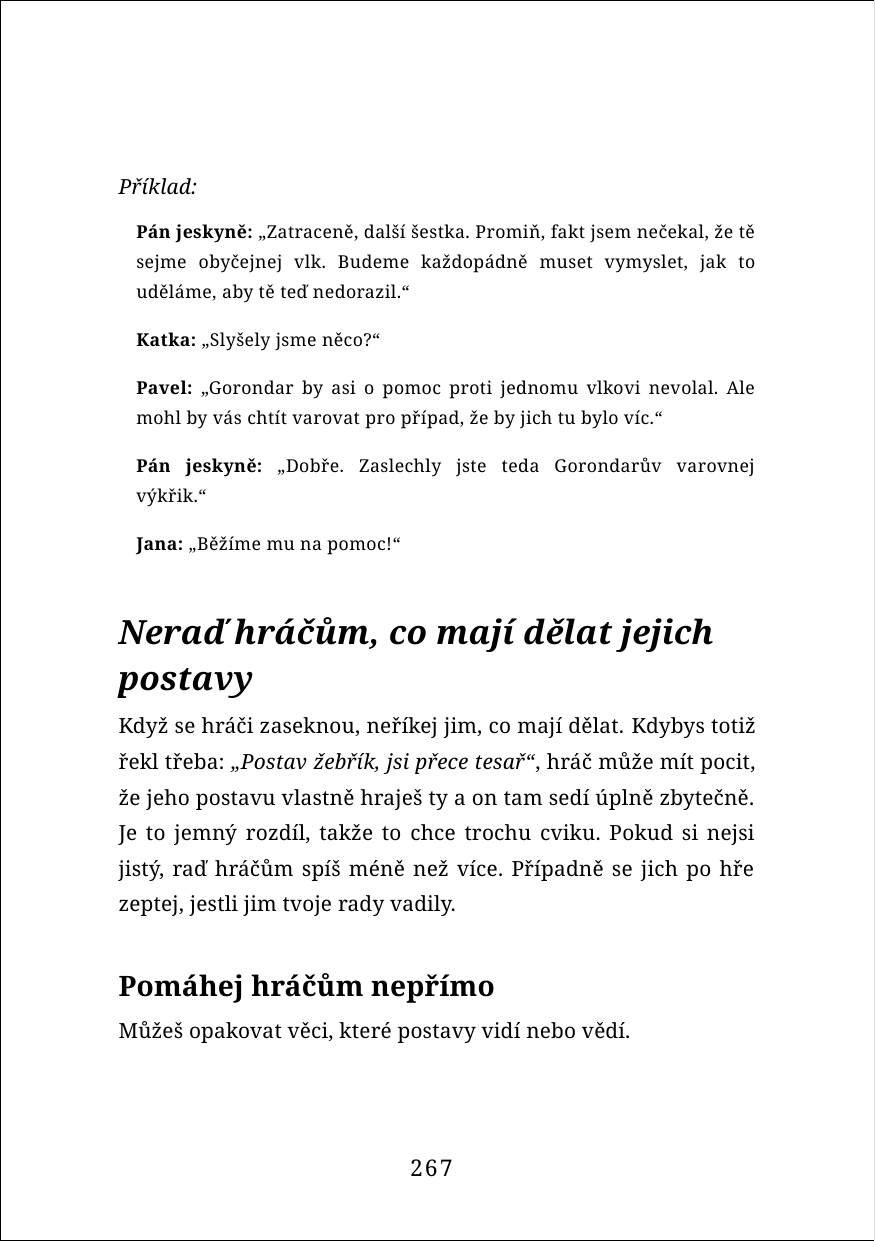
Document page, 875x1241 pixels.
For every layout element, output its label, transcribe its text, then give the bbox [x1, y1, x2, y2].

text Jana: „Běžíme mu na pomoc!“ [136, 532, 756, 556]
text Katka: „Slyšely jsme něco?“ [136, 327, 756, 352]
text Pavel: „Gorondar by asi o pomoc proti jednomu vlkovi nevolal. Ale mohl by vás chtít varovat pro případ, že by jich tu bylo víc.“ [136, 375, 756, 430]
text Můžeš opakovat věci, které postavy vidí nebo vědí. [118, 1016, 756, 1045]
subtitle Pomáhej hráčům nepřímo [118, 966, 756, 1004]
subtitle Neraď hráčům, co mají dělat jejich postavy [118, 609, 756, 700]
text Pán jeskyně: „Dobře. Zaslechly jste teda Gorondarův varovnej výkřik.“ [136, 453, 756, 508]
text Příklad: [118, 172, 756, 200]
text Když se hráči zaseknou, neříkej jim, co mají dělat. Kdybys totiž řekl třeba: „Postav žebřík, jsi přece tesař“, hráč může mít pocit, že jeho postavu vlastně hraješ ty a on tam sedí úplně zbytečně. Je to jemný rozdíl, takže to chce trochu cviku. Pokud si nejsi jistý, raď hráčům spíš méně než více. Případně se jich po hře zeptej, jestli jim tvoje rady vadily. [118, 712, 756, 918]
text Pán jeskyně: „Zatraceně, další šestka. Promiň, fakt jsem nečekal, že tě sejme obyčejnej vlk. Budeme každopádně muset vymyslet, jak to uděláme, aby tě teď nedorazil.“ [136, 219, 756, 304]
